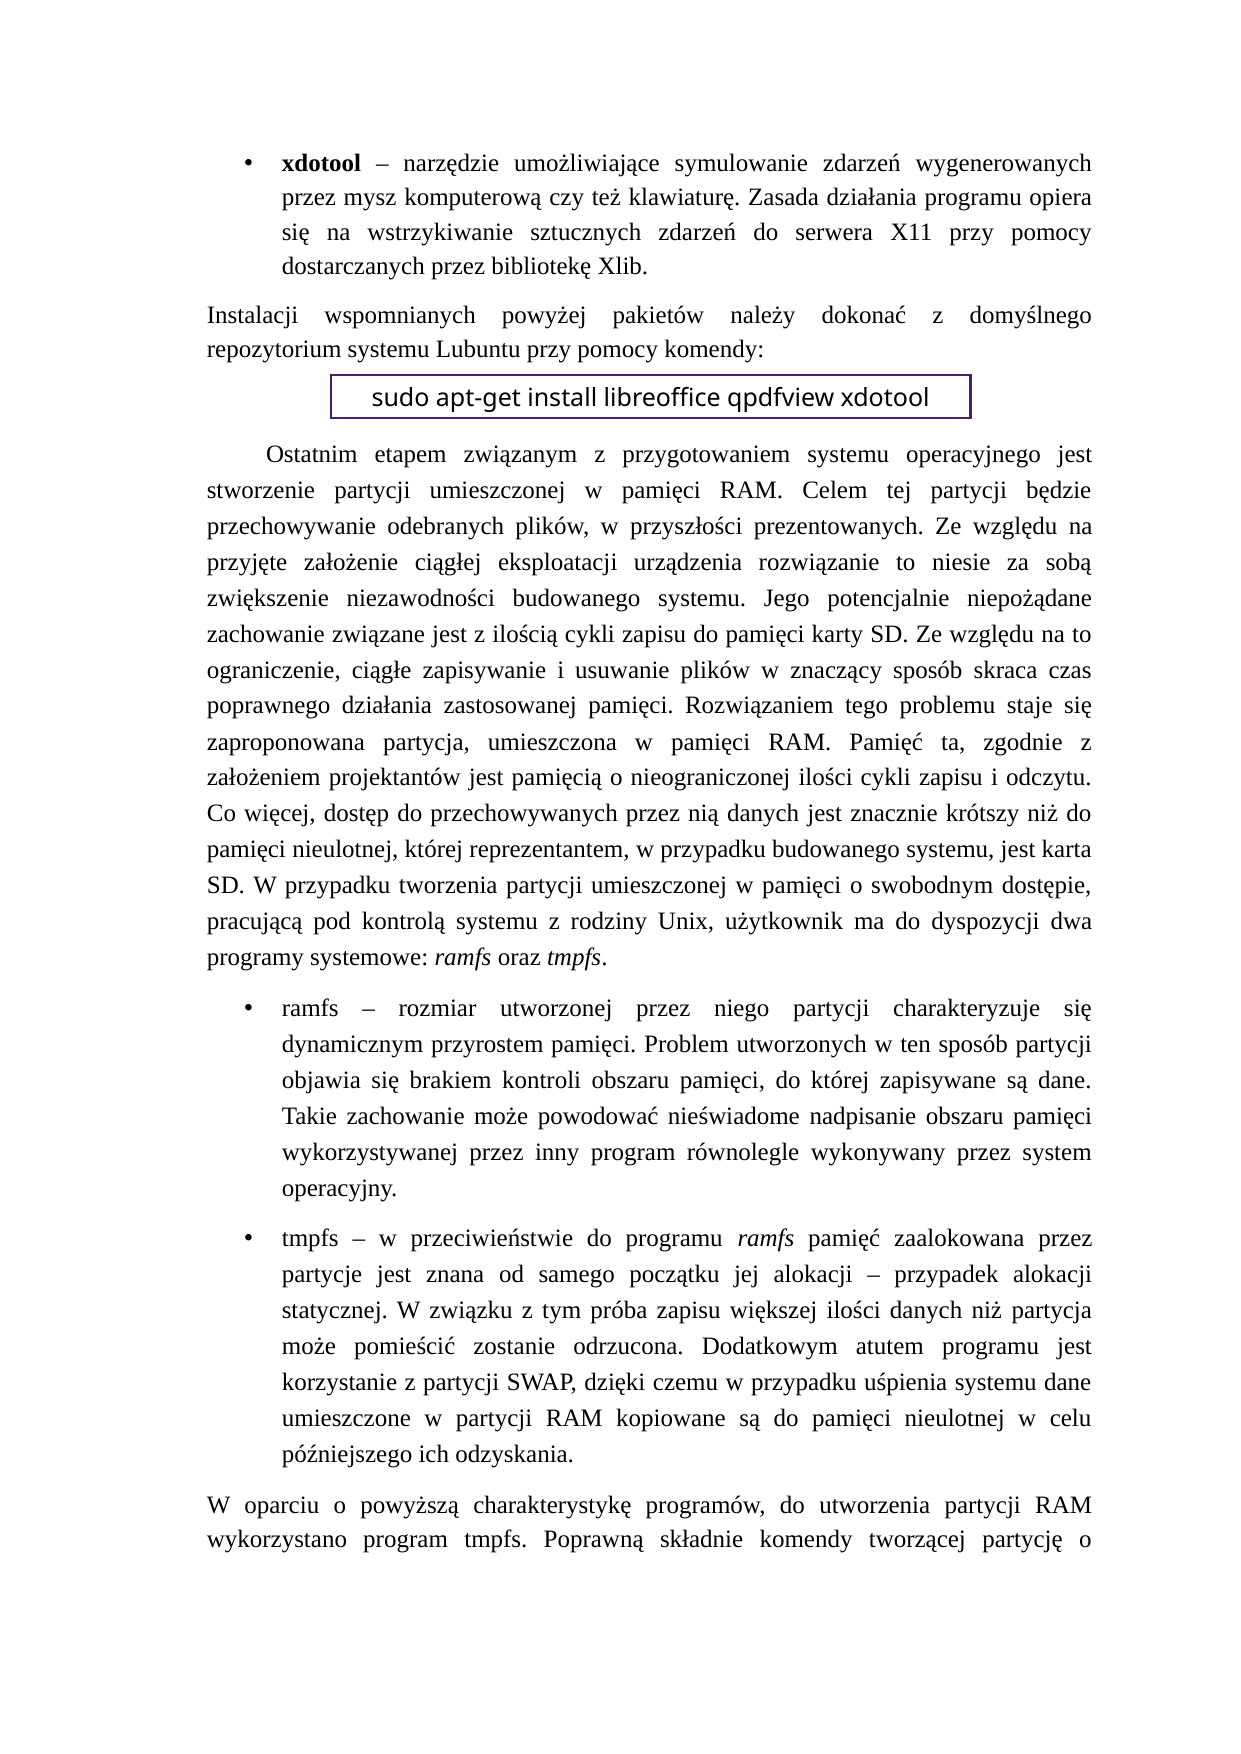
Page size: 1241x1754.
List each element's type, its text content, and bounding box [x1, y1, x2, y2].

list tmpfs – w przeciwieństwie do programu ramfs pamięć zaalokowana przez partycje jest znana od samego początku jej alokacji – przypadek alokacji statycznej. W związku z tym próba zapisu większej ilości danych niż partycja może pomieścić zostanie odrzucona. Dodatkowym atutem programu jest korzystanie z partycji SWAP, dzięki czemu w przypadku uśpienia systemu dane umieszczone w partycji RAM kopiowane są do pamięci nieulotnej w celu późniejszego ich odzyskania. [244, 1223, 1093, 1468]
text Instalacji wspomnianych powyżej pakietów należy dokonać z domyślnego repozytorium systemu Lubuntu przy pomocy komendy: [207, 300, 1093, 363]
list ramfs – rozmiar utworzonej przez niego partycji charakteryzuje się dynamicznym przyrostem pamięci. Problem utworzonych w ten sposób partycji objawia się brakiem kontroli obszaru pamięci, do której zapisywane są dane. Takie zachowanie może powodować nieświadome nadpisanie obszaru pamięci wykorzystywanej przez inny program równolegle wykonywany przez system operacyjny. [244, 993, 1093, 1201]
list xdotool – narzędzie umożliwiające symulowanie zdarzeń wygenerowanych przez mysz komputerową czy też klawiaturę. Zasada działania programu opiera się na wstrzykiwanie sztucznych zdarzeń do serwera X11 przy pomocy dostarczanych przez bibliotekę Xlib. [244, 148, 1093, 280]
text W oparciu o powyższą charakterystykę programów, do utworzenia partycji RAM wykorzystano program tmpfs. Poprawną składnie komendy tworzącej partycję o [207, 1490, 1093, 1553]
text Ostatnim etapem związanym z przygotowaniem systemu operacyjnego jest stworzenie partycji umieszczonej w pamięci RAM. Celem tej partycji będzie przechowywanie odebranych plików, w przyszłości prezentowanych. Ze względu na przyjęte założenie ciągłej eksploatacji urządzenia rozwiązanie to niesie za sobą zwiększenie niezawodności budowanego systemu. Jego potencjalnie niepożądane zachowanie związane jest z ilością cykli zapisu do pamięci karty SD. Ze względu na to ograniczenie, ciągłe zapisywanie i usuwanie plików w znaczący sposób skraca czas poprawnego działania zastosowanej pamięci. Rozwiązaniem tego problemu staje się zaproponowana partycja, umieszczona w pamięci RAM. Pamięć ta, zgodnie z założeniem projektantów jest pamięcią o nieograniczonej ilości cykli zapisu i odczytu. Co więcej, dostęp do przechowywanych przez nią danych jest znacznie krótszy niż do pamięci nieulotnej, której reprezentantem, w przypadku budowanego systemu, jest karta SD. W przypadku tworzenia partycji umieszczonej w pamięci o swobodnym dostępie, pracującą pod kontrolą systemu z rodziny Unix, użytkownik ma do dyspozycji dwa programy systemowe: ramfs oraz tmpfs. [207, 439, 1093, 971]
